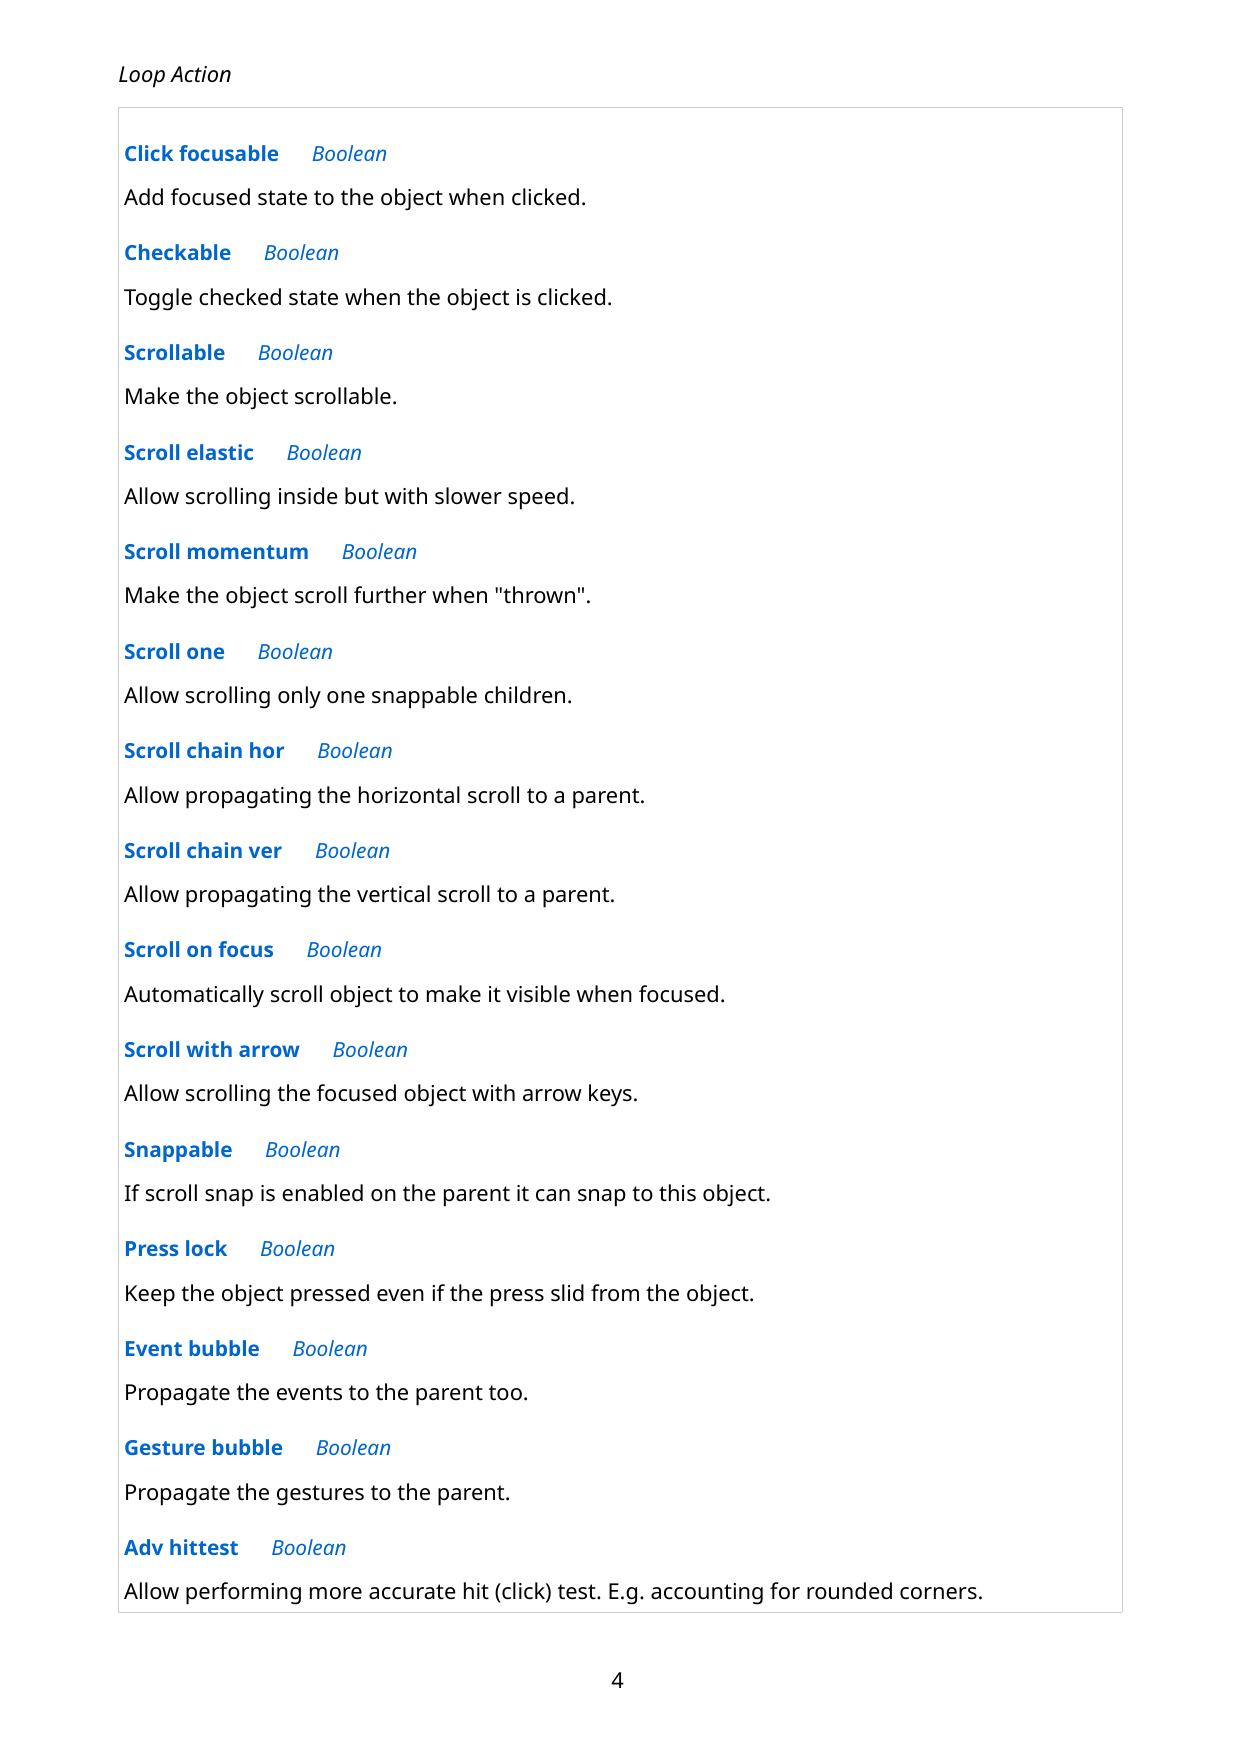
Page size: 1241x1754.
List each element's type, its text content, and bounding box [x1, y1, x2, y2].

table_cell Click focusable Boolean Add focused state to the object when clicked. Checkable Boolean Toggle checked state when the object is clicked. Scrollable Boolean Make the object scrollable. Scroll elastic Boolean Allow scrolling inside but with slower speed. Scroll momentum Boolean Make the object scroll further when "thrown". Scroll one Boolean Allow scrolling only one snappable children. Scroll chain hor Boolean Allow propagating the horizontal scroll to a parent. Scroll chain ver Boolean Allow propagating the vertical scroll to a parent. Scroll on focus Boolean Automatically scroll object to make it visible when focused. Scroll with arrow Boolean Allow scrolling the focused object with arrow keys. Snappable Boolean If scroll snap is enabled on the parent it can snap to this object. Press lock Boolean Keep the object pressed even if the press slid from the object. Event bubble Boolean Propagate the events to the parent too. Gesture bubble Boolean Propagate the gestures to the parent. Adv hittest Boolean Allow performing more accurate hit (click) test. E.g. accounting for rounded corners. [119, 108, 1122, 1612]
